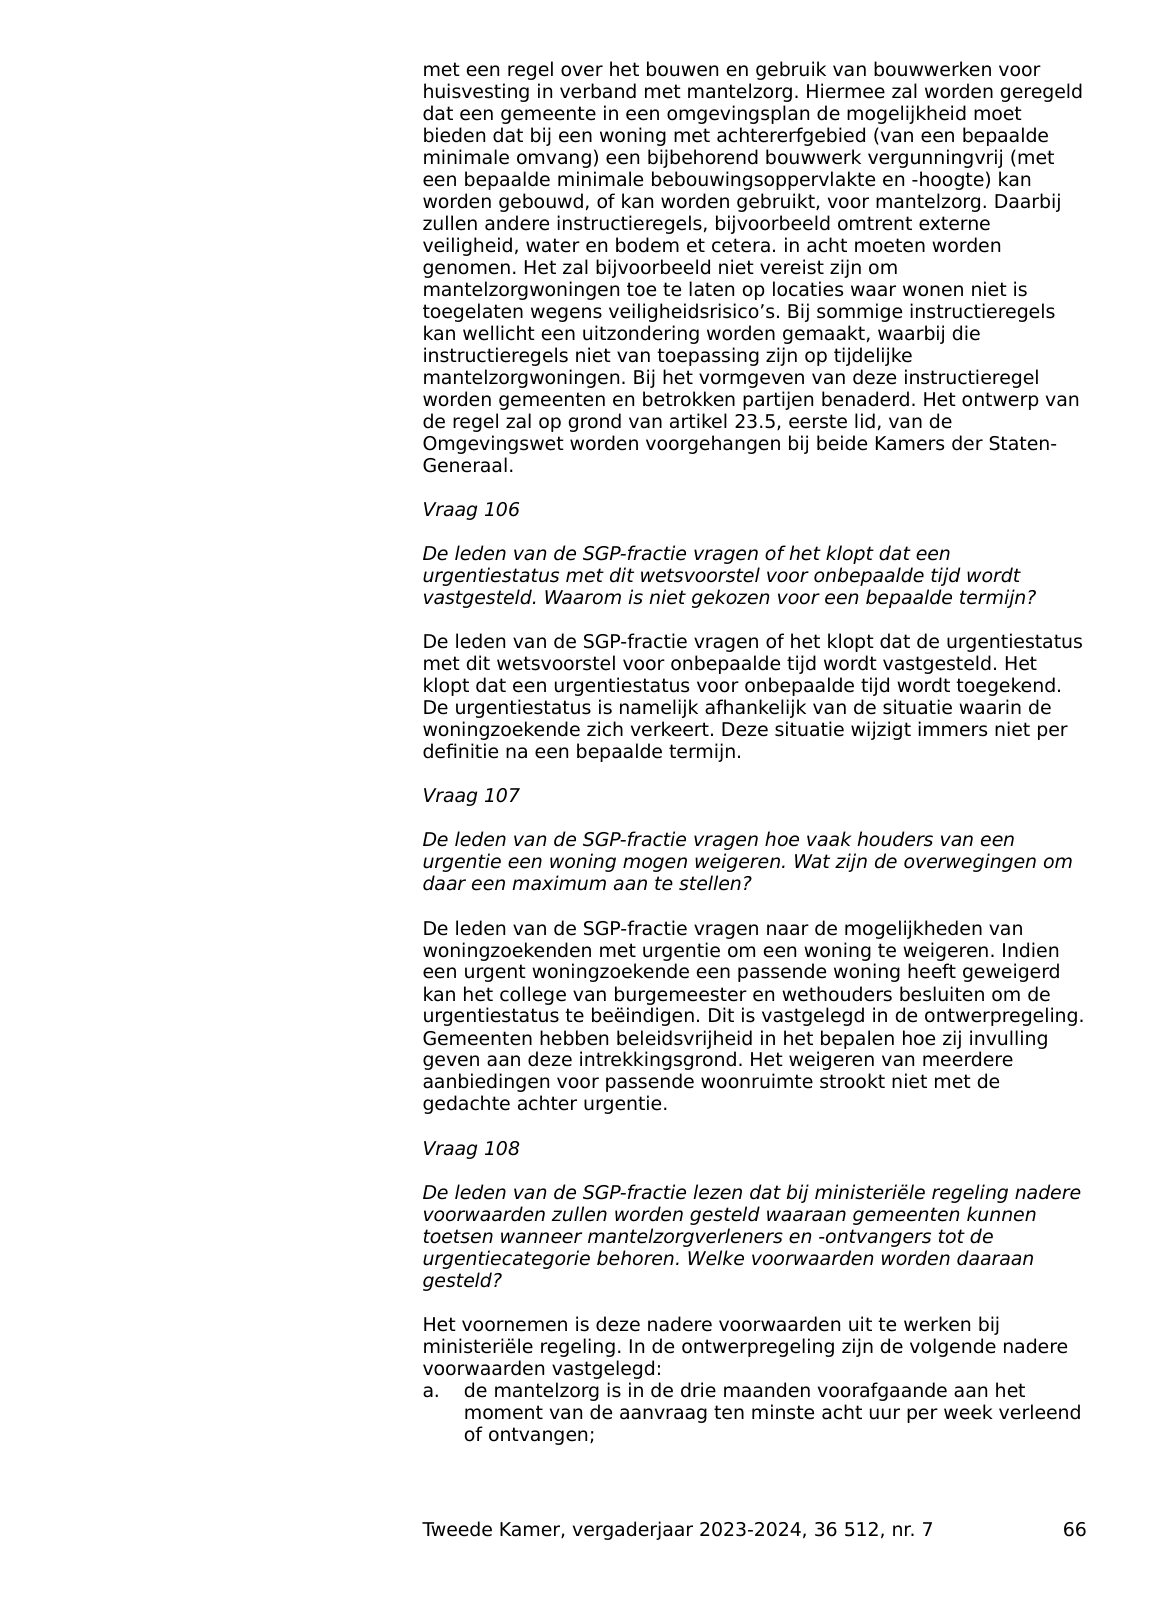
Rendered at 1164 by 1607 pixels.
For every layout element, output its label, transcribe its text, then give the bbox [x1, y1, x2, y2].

subtitle Vraag 108 [422, 1137, 1087, 1159]
text a. de mantelzorg is in de drie maanden voorafgaande aan het moment van de aanvraag ten minste acht uur per week verleend of ontvangen; [422, 1380, 1087, 1446]
text De leden van de SGP-fractie vragen hoe vaak houders van een urgentie een woning mogen weigeren. Wat zijn de overwegingen om daar een maximum aan te stellen? [422, 829, 1087, 895]
text De leden van de SGP-fractie lezen dat bij ministeriële regeling nadere voorwaarden zullen worden gesteld waaraan gemeenten kunnen toetsen wanneer mantelzorgverleners en -ontvangers tot de urgentiecategorie behoren. Welke voorwaarden worden daaraan gesteld? [422, 1182, 1087, 1292]
text Het voornemen is deze nadere voorwaarden uit te werken bij ministeriële regeling. In de ontwerpregeling zijn de volgende nadere voorwaarden vastgelegd: [422, 1314, 1087, 1380]
text met een regel over het bouwen en gebruik van bouwwerken voor huisvesting in verband met mantelzorg. Hiermee zal worden geregeld dat een gemeente in een omgevingsplan de mogelijkheid moet bieden dat bij een woning met achtererfgebied (van een bepaalde minimale omvang) een bijbehorend bouwwerk vergunningvrij (met een bepaalde minimale bebouwingsoppervlakte en -hoogte) kan worden gebouwd, of kan worden gebruikt, voor mantelzorg. Daarbij zullen andere instructieregels, bijvoorbeeld omtrent externe veiligheid, water en bodem et cetera. in acht moeten worden genomen. Het zal bijvoorbeeld niet vereist zijn om mantelzorgwoningen toe te laten op locaties waar wonen niet is toegelaten wegens veiligheidsrisico’s. Bij sommige instructieregels kan wellicht een uitzondering worden gemaakt, waarbij die instructieregels niet van toepassing zijn op tijdelijke mantelzorgwoningen. Bij het vormgeven van deze instructieregel worden gemeenten en betrokken partijen benaderd. Het ontwerp van de regel zal op grond van artikel 23.5, eerste lid, van de Omgevingswet worden voorgehangen bij beide Kamers der Staten-Generaal. [422, 59, 1087, 477]
subtitle Vraag 106 [422, 499, 1087, 521]
subtitle Vraag 107 [422, 785, 1087, 807]
text De leden van de SGP-fractie vragen of het klopt dat de urgentiestatus met dit wetsvoorstel voor onbepaalde tijd wordt vastgesteld. Het klopt dat een urgentiestatus voor onbepaalde tijd wordt toegekend. De urgentiestatus is namelijk afhankelijk van de situatie waarin de woningzoekende zich verkeert. Deze situatie wijzigt immers niet per definitie na een bepaalde termijn. [422, 631, 1087, 763]
text De leden van de SGP-fractie vragen naar de mogelijkheden van woningzoekenden met urgentie om een woning te weigeren. Indien een urgent woningzoekende een passende woning heeft geweigerd kan het college van burgemeester en wethouders besluiten om de urgentiestatus te beëindigen. Dit is vastgelegd in de ontwerpregeling. Gemeenten hebben beleidsvrijheid in het bepalen hoe zij invulling geven aan deze intrekkingsgrond. Het weigeren van meerdere aanbiedingen voor passende woonruimte strookt niet met de gedachte achter urgentie. [422, 917, 1087, 1115]
text De leden van de SGP-fractie vragen of het klopt dat een urgentiestatus met dit wetsvoorstel voor onbepaalde tijd wordt vastgesteld. Waarom is niet gekozen voor een bepaalde termijn? [422, 543, 1087, 609]
